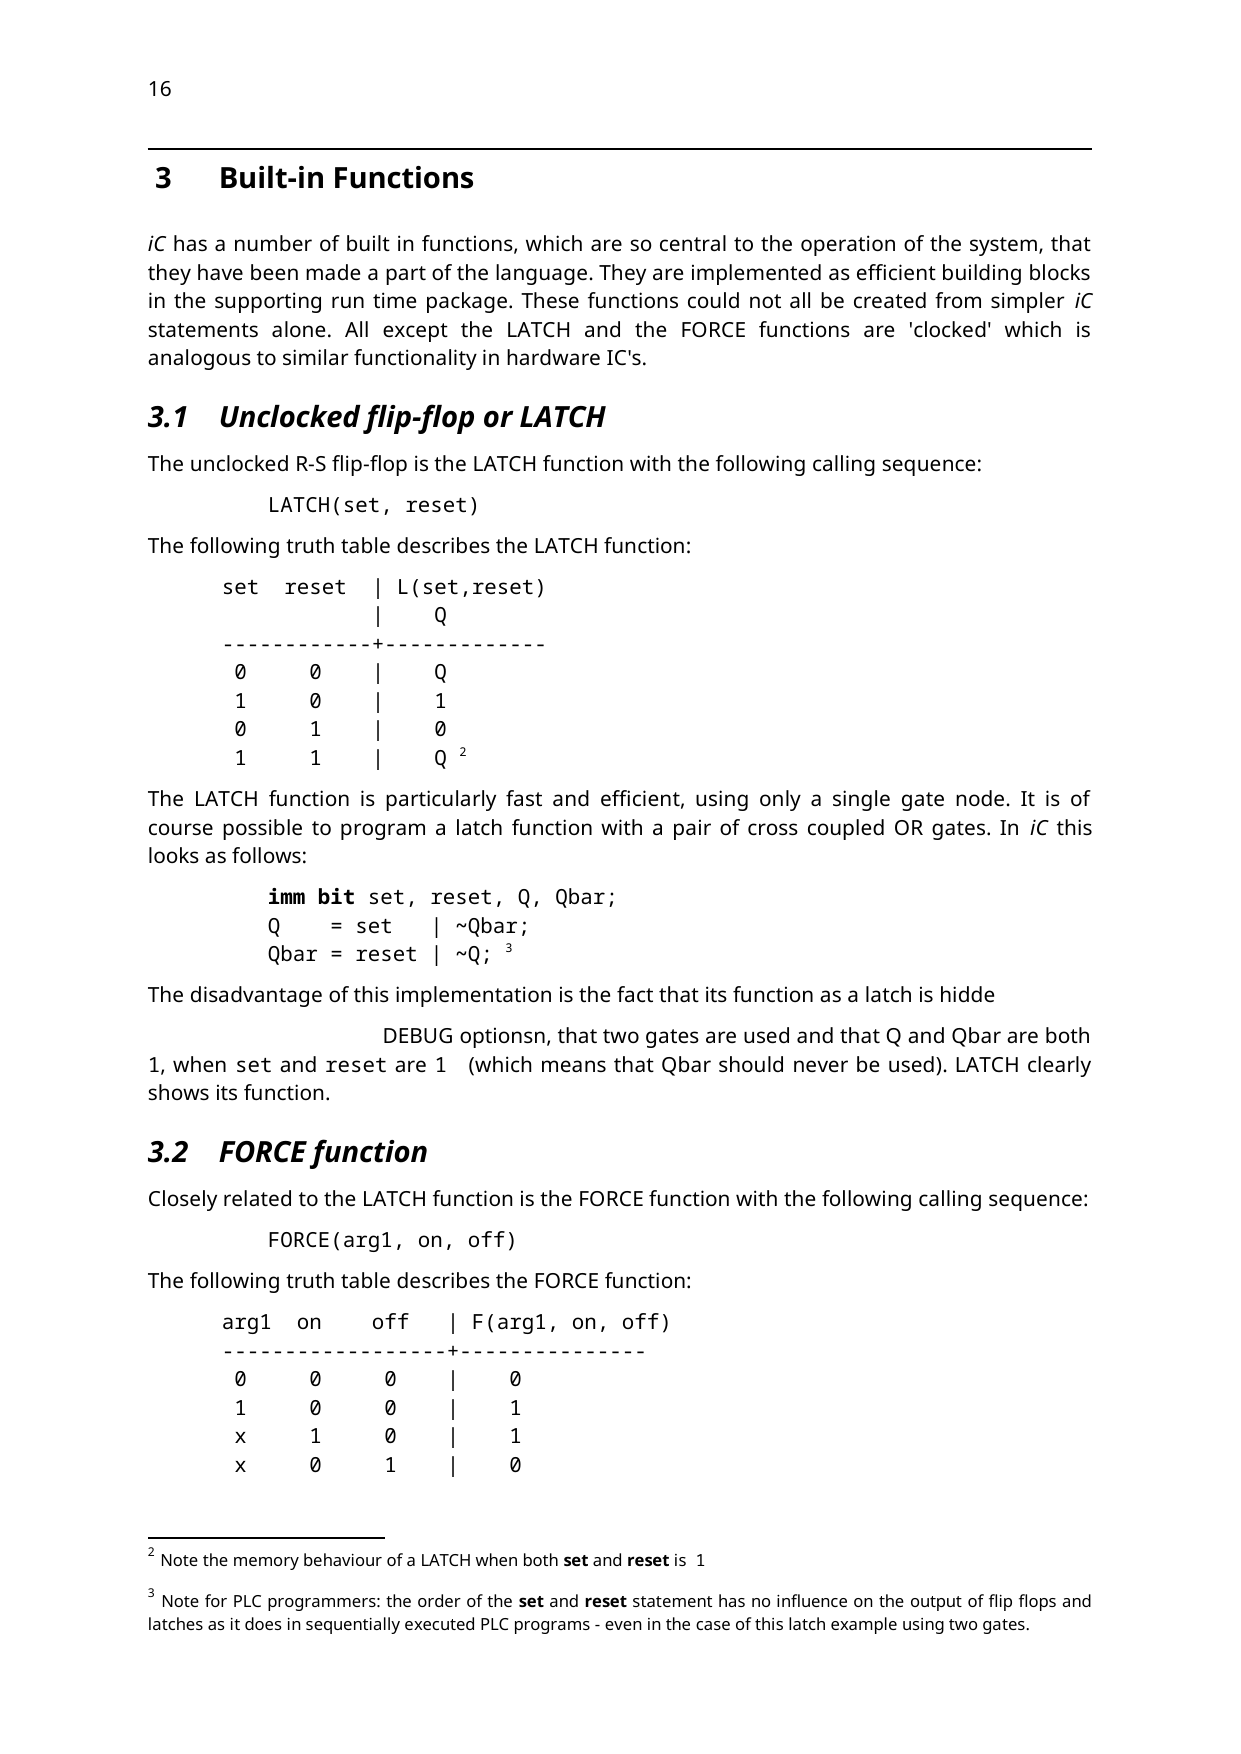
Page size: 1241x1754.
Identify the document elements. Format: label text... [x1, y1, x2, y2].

text The unclocked R-S flip-flop is the LATCH function with the following calling sequence: [148, 448, 1092, 477]
text The LATCH function is particularly fast and efficient, using only a single gate node. It is of course possible to program a latch function with a pair of cross coupled OR gates. In iC this looks as follows: [148, 784, 1092, 869]
text The disadvantage of this implementation is the fact that its function as a latch is hidde [148, 980, 1092, 1009]
text DEBUG optionsn, that two gates are used and that Q and Qbar are both 1, when set and reset are 1 (which means that Qbar should never be used). LATCH clearly shows its function. [148, 1021, 1092, 1107]
text FORCE(arg1, on, off) [268, 1225, 1092, 1253]
text Closely related to the LATCH function is the FORCE function with the following calling sequence: [148, 1184, 1092, 1212]
text imm bit set, reset, Q, Qbar; Q = set | ~Qbar; Qbar = reset | ~Q; [268, 882, 1092, 968]
text iC has a number of built in functions, which are so central to the operation of the system, that they have been made a part of the language. They are implemented as efficient building blocks in the supporting run time package. These functions could not all be created from simpler iC statements alone. All except the LATCH and the FORCE functions are 'clocked' which is analogous to similar functionality in hardware IC's. [148, 229, 1092, 372]
text The following truth table describes the LATCH function: [148, 531, 1092, 559]
text set reset | L(set,reset) | Q ------------+------------- 0 0 | Q 1 0 | 1 0 1 | 0 1 1 | Q [222, 572, 1092, 771]
text Note for PLC programmers: the order of the set and reset statement has no influence on the output of flip flops and latches as it does in sequentially executed PLC programs - even in the case of this latch example using two gates. [148, 1585, 1092, 1636]
text Note the memory behaviour of a LATCH when both set and reset is 1 [148, 1544, 1092, 1572]
subtitle Unclocked flip-flop or LATCH [148, 397, 1092, 436]
text The following truth table describes the FORCE function: [148, 1266, 1092, 1294]
subtitle FORCE function [148, 1132, 1092, 1171]
subtitle Built-in Functions [148, 150, 1092, 204]
text LATCH(set, reset) [268, 489, 1092, 518]
text arg1 on off | F(arg1, on, off) ------------------+--------------- 0 0 0 | 0 1 0 0 | 1 x 1 0 | 1 x 0 1 | 0 [222, 1307, 1092, 1478]
